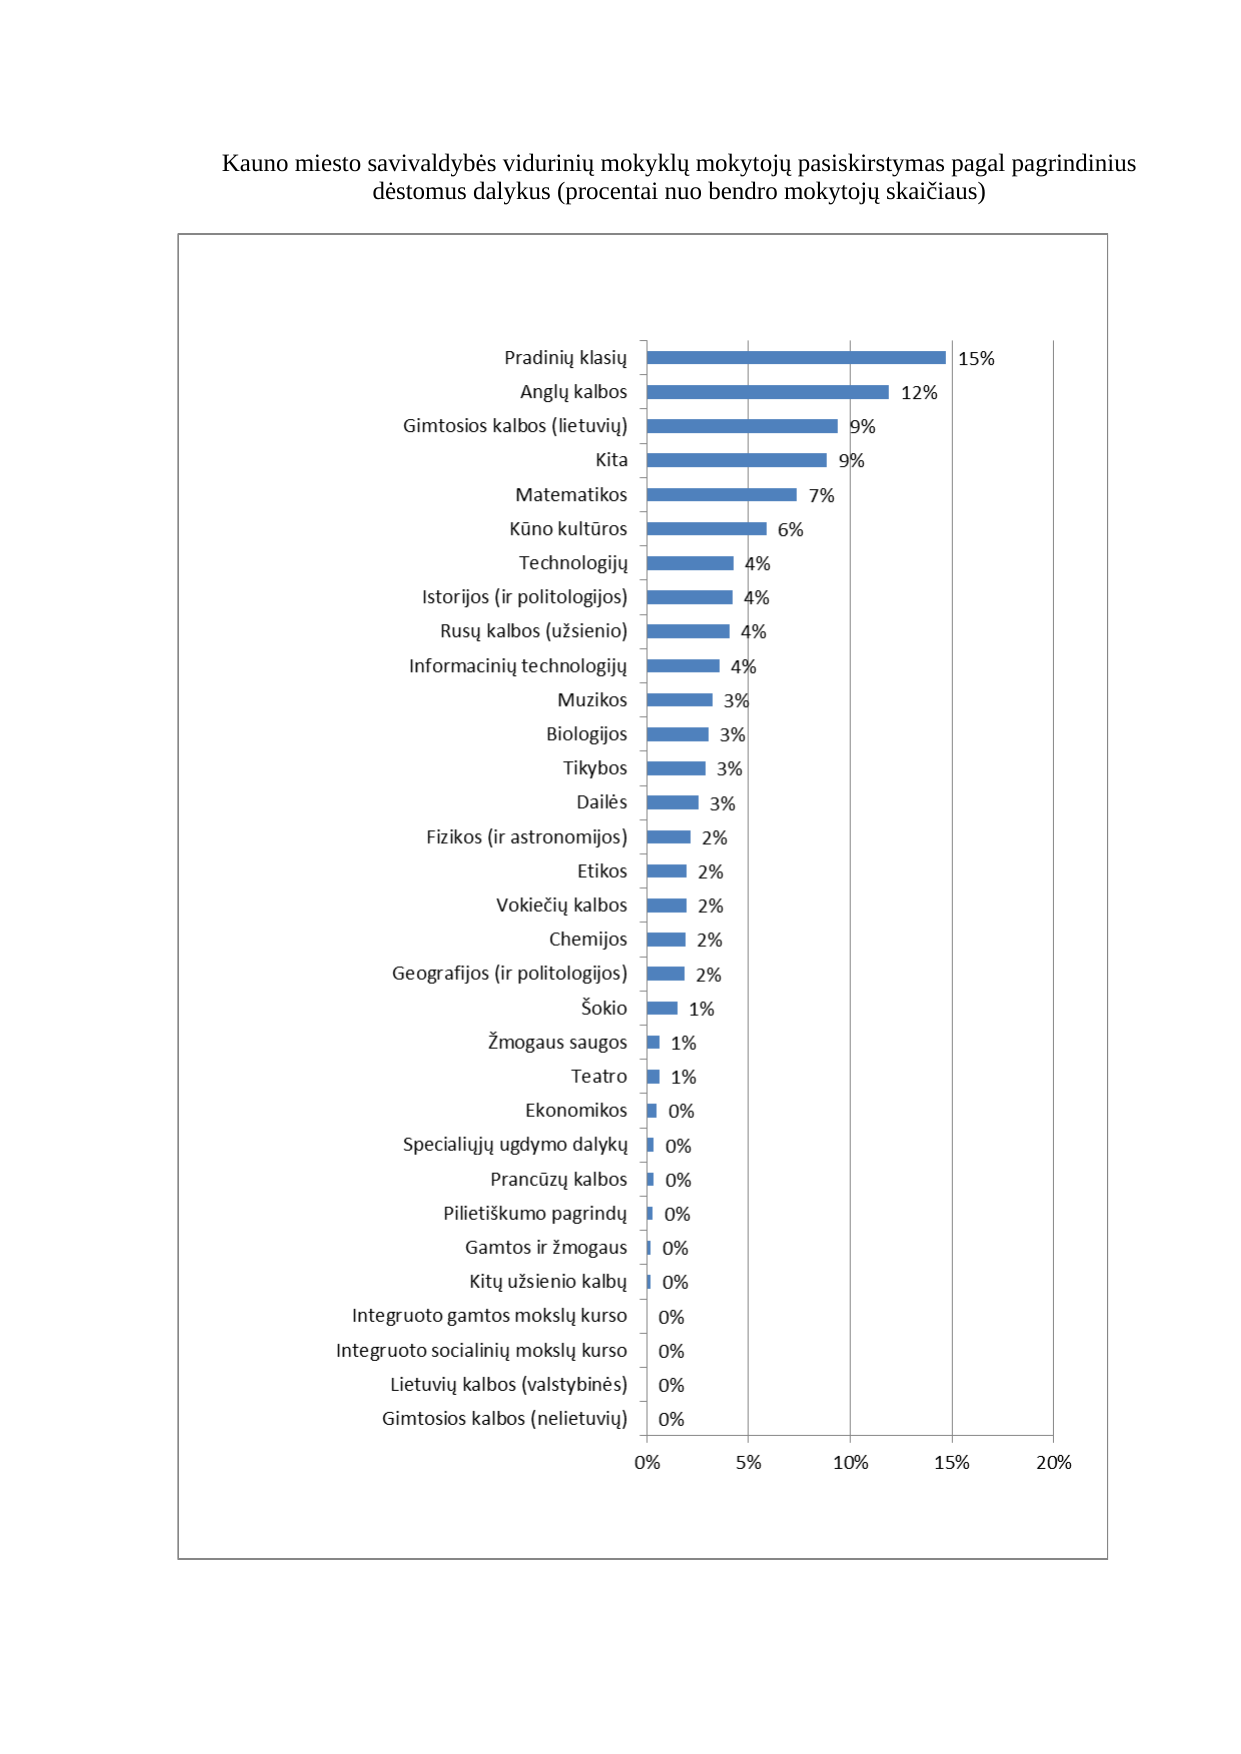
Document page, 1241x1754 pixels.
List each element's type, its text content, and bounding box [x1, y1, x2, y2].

text Kauno miesto savivaldybės vidurinių mokyklų mokytojų pasiskirstymas pagal pagrindinius dėstomus dalykus (procentai nuo bendro mokytojų skaičiaus) [177, 148, 1181, 205]
